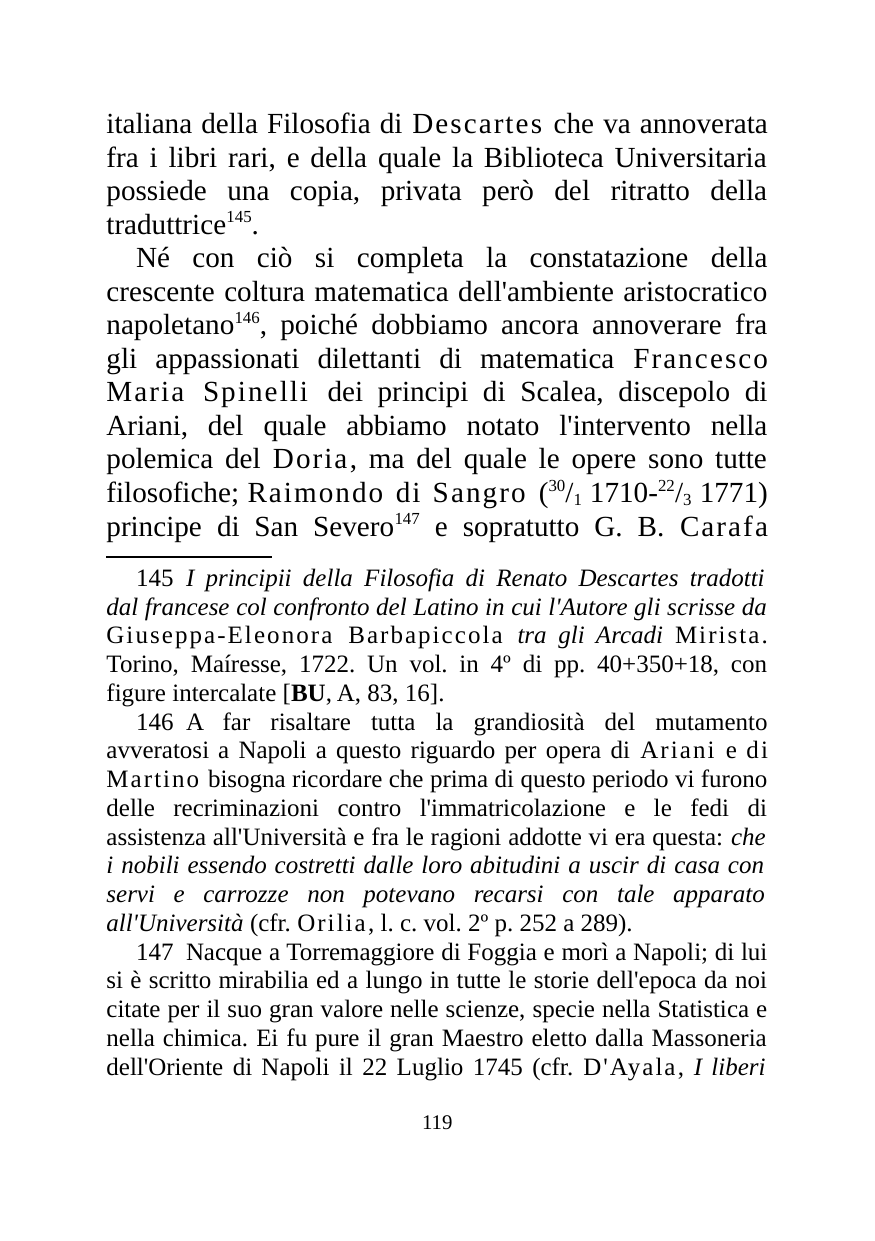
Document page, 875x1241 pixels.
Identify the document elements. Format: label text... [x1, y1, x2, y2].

text Né con ciò si completa la constatazione della crescente coltura matematica dell'ambiente aristocratico napoletano, poiché dobbiamo ancora annoverare fra gli appassionati dilettanti di matematica Francesco Maria Spinelli dei principi di Scalea, discepolo di Ariani, del quale abbiamo notato l'intervento nella polemica del Doria, ma del quale le opere sono tutte filosofiche; Raimondo di Sangro (30/1 1710-22/3 1771) principe di San Severo e sopratutto G. B. Carafa [106, 240, 768, 542]
text Nacque a Torremaggiore di Foggia e morì a Napoli; di lui si è scritto mirabilia ed a lungo in tutte le storie dell'epoca da noi citate per il suo gran valore nelle scienze, specie nella Statistica e nella chimica. Ei fu pure il gran Maestro eletto dalla Massoneria dell'Oriente di Napoli il 22 Luglio 1745 (cfr. D'Ayala, I liberi [106, 937, 768, 1080]
text italiana della Filosofia di Descartes che va annoverata fra i libri rari, e della quale la Biblioteca Universitaria possiede una copia, privata però del ritratto della traduttrice. [106, 106, 768, 240]
text I principii della Filosofia di Renato Descartes tradotti dal francese col confronto del Latino in cui l'Autore gli scrisse da Giuseppa-Eleonora Barbapiccola tra gli Arcadi Mirista. Torino, Maíresse, 1722. Un vol. in 4º di pp. 40+350+18, con figure intercalate [BU, A, 83, 16]. [106, 563, 768, 707]
text A far risaltare tutta la grandiosità del mutamento avveratosi a Napoli a questo riguardo per opera di Ariani e di Martino bisogna ricordare che prima di questo periodo vi furono delle recriminazioni contro l'immatricolazione e le fedi di assistenza all'Università e fra le ragioni addotte vi era questa: che i nobili essendo costretti dalle loro abitudini a uscir di casa con servi e carrozze non potevano recarsi con tale apparato all'Università (cfr. Orilia, l. c. vol. 2º p. 252 a 289). [106, 707, 768, 937]
